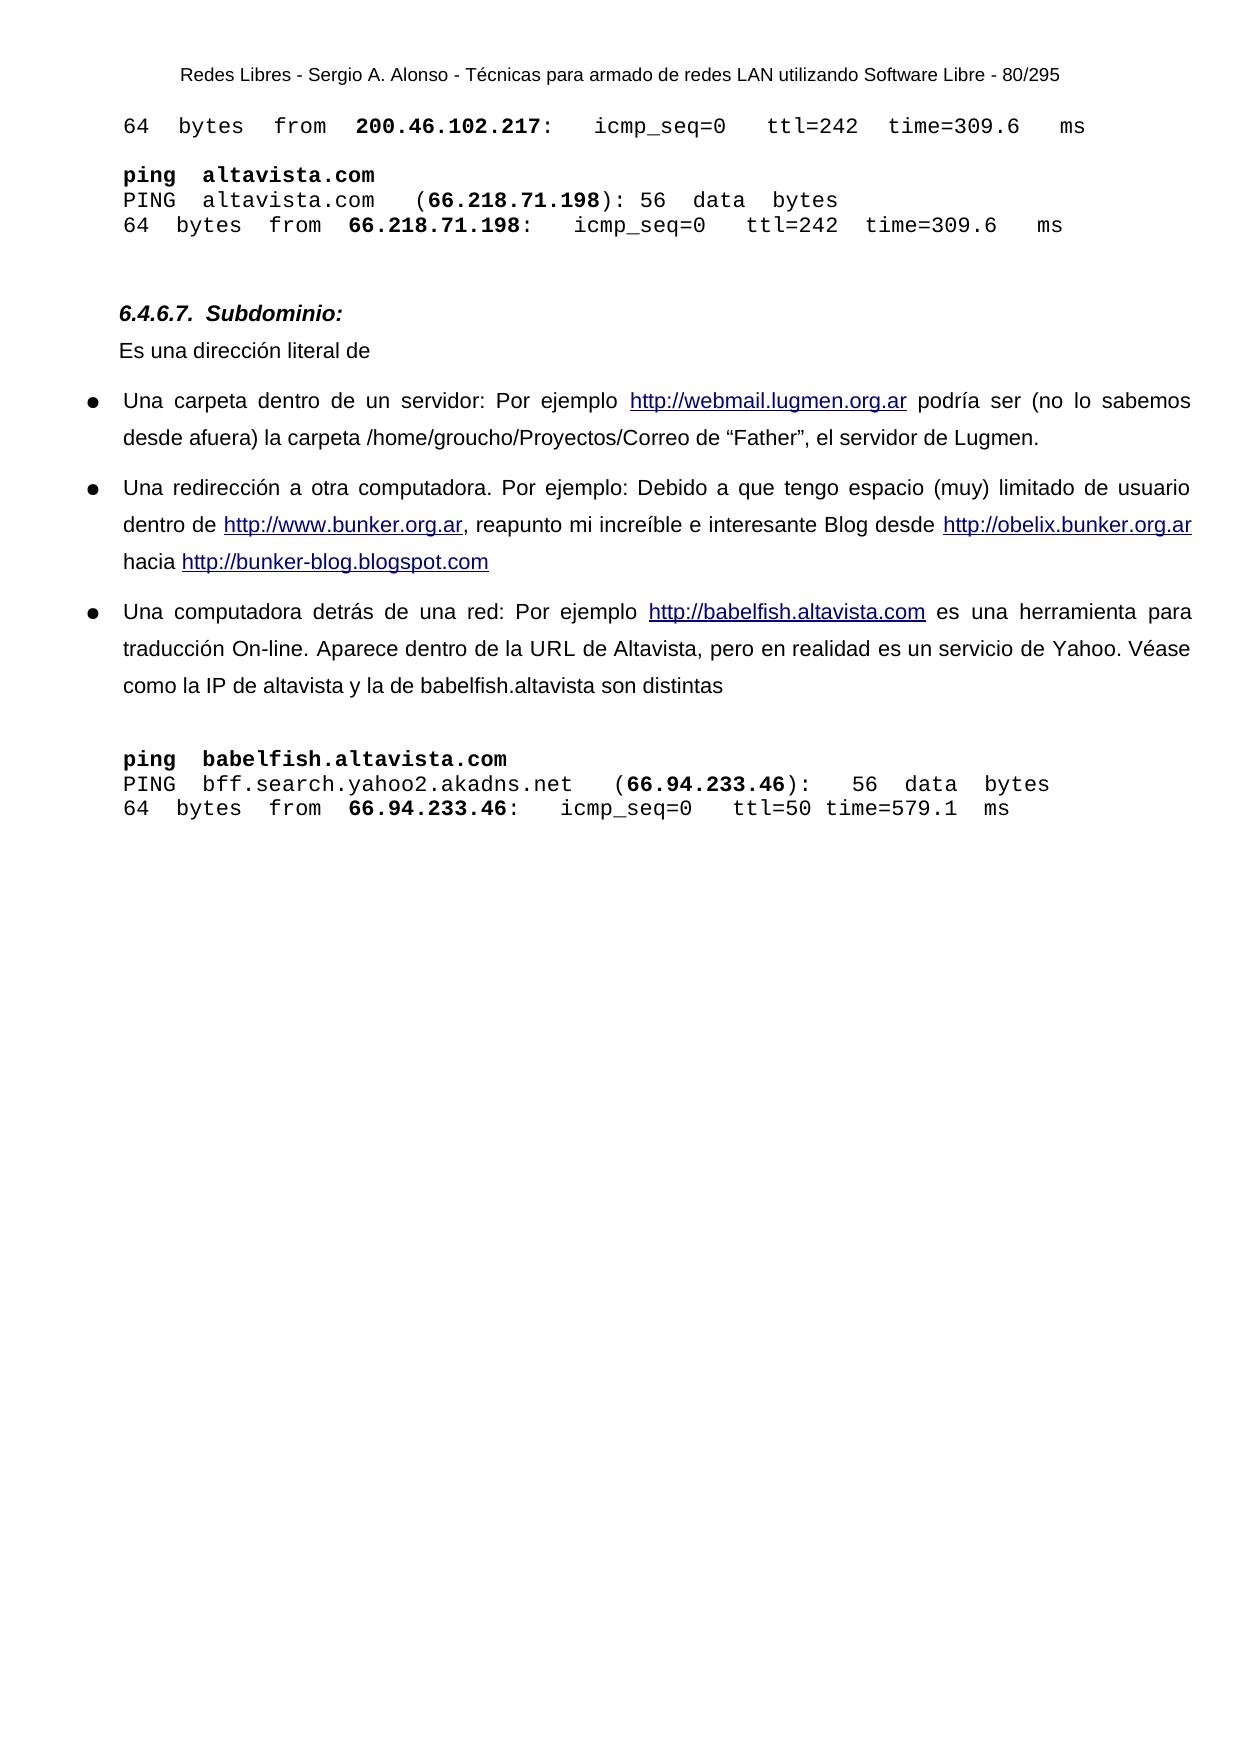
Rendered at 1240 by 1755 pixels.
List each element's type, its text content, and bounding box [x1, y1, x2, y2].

text PING bff.search.yahoo2.akadns.net (66.94.233.46): 56 data bytes [123, 773, 1192, 798]
text ping altavista.com [123, 165, 1192, 189]
text ping babelfish.altavista.com [123, 748, 1192, 773]
text PING altavista.com (66.218.71.198): 56 data bytes [123, 189, 1192, 214]
list Una computadora detrás de una red: Por ejemplo http://babelfish.altavista.com es una herramienta para traducción On-line. Aparece dentro de la URL de Altavista, pero en realidad es un servicio de Yahoo. Véase como la IP de altavista y la de babelfish.altavista son distintas [85, 599, 1192, 698]
text Es una dirección literal de [48, 338, 1192, 363]
list Una carpeta dentro de un servidor: Por ejemplo http://webmail.lugmen.org.ar podría ser (no lo sabemos desde afuera) la carpeta /home/groucho/Proyectos/Correo de “Father”, el servidor de Lugmen. [85, 388, 1192, 450]
list Una redirección a otra computadora. Por ejemplo: Debido a que tengo espacio (muy) limitado de usuario dentro de http://www.bunker.org.ar, reapunto mi increíble e interesante Blog desde http://obelix.bunker.org.ar hacia http://bunker-blog.blogspot.com [85, 475, 1192, 574]
text 64 bytes from 66.218.71.198: icmp_seq=0 ttl=242 time=309.6 ms [123, 214, 1192, 239]
text 64 bytes from 66.94.233.46: icmp_seq=0 ttl=50 time=579.1 ms [123, 798, 1192, 822]
text 64 bytes from 200.46.102.217: icmp_seq=0 ttl=242 time=309.6 ms [123, 115, 1192, 140]
subtitle Subdominio: [119, 301, 1192, 326]
